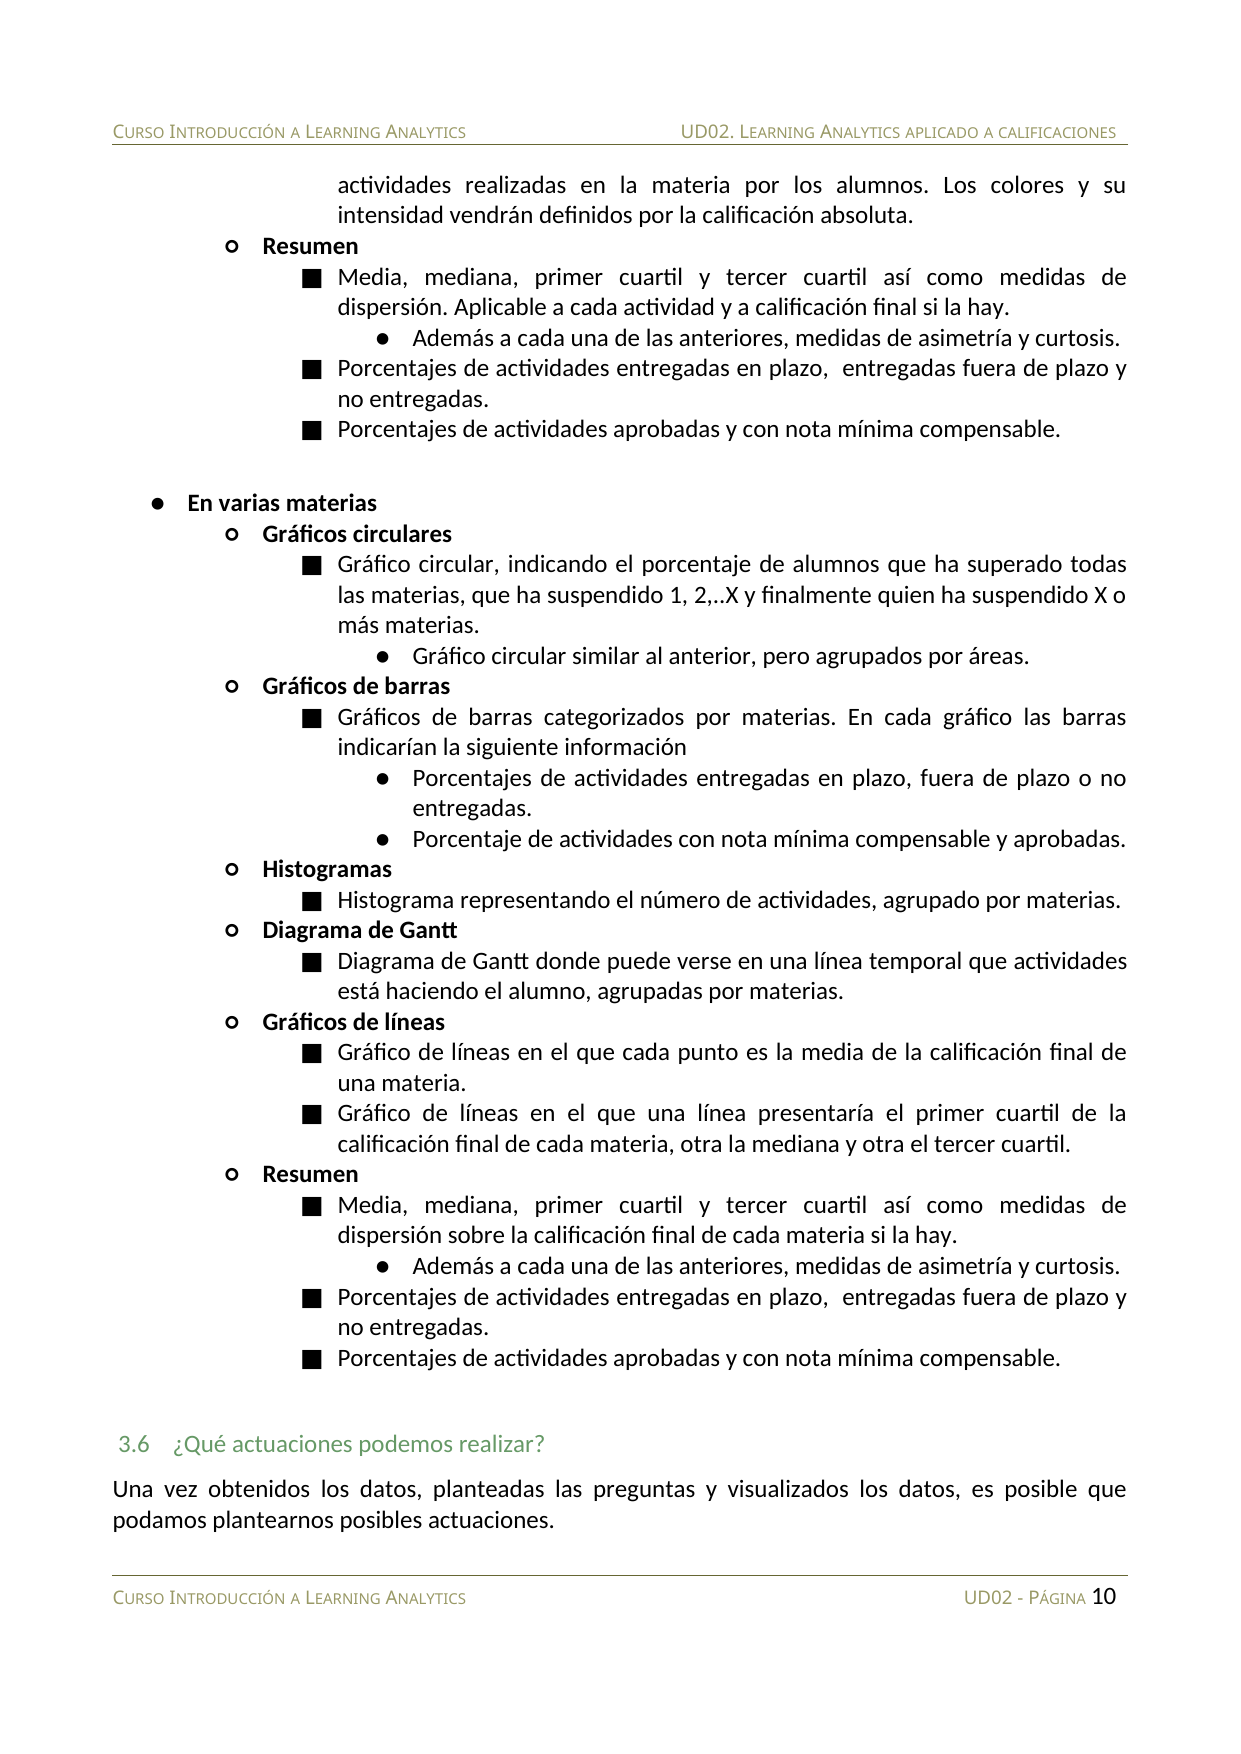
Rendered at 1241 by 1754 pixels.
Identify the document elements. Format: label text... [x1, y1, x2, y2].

list Gráfico circular, indicando el porcentaje de alumnos que ha superado todas las materias, que ha suspendido 1, 2,..X y finalmente quien ha suspendido X o más materias. [300, 548, 1128, 640]
list Porcentajes de actividades aprobadas y con nota mínima compensable. [300, 413, 1128, 444]
list En varias materias [150, 487, 1128, 518]
list Porcentaje de actividades con nota mínima compensable y aprobadas. [375, 823, 1128, 853]
list Porcentajes de actividades aprobadas y con nota mínima compensable. [300, 1342, 1128, 1372]
list Resumen [225, 230, 1128, 261]
text Una vez obtenidos los datos, planteadas las preguntas y visualizados los datos, es posible que podamos plantearnos posibles actuaciones. [112, 1473, 1128, 1534]
list Resumen [225, 1159, 1128, 1189]
list Porcentajes de actividades entregadas en plazo, entregadas fuera de plazo y no entregadas. [300, 352, 1128, 413]
list Gráficos de barras categorizados por materias. En cada gráfico las barras indicarían la siguiente información [300, 701, 1128, 762]
list Gráfico de líneas en el que una línea presentaría el primer cuartil de la calificación final de cada materia, otra la mediana y otra el tercer cuartil. [300, 1098, 1128, 1159]
subtitle ¿Qué actuaciones podemos realizar? [112, 1428, 1128, 1459]
list Gráficos circulares [225, 518, 1128, 548]
list Además a cada una de las anteriores, medidas de asimetría y curtosis. [375, 322, 1128, 352]
list Media, mediana, primer cuartil y tercer cuartil así como medidas de dispersión sobre la calificación final de cada materia si la hay. [300, 1189, 1128, 1250]
list actividades realizadas en la materia por los alumnos. Los colores y su intensidad vendrán definidos por la calificación absoluta. [300, 169, 1128, 230]
list Además a cada una de las anteriores, medidas de asimetría y curtosis. [375, 1250, 1128, 1281]
list Porcentajes de actividades entregadas en plazo, entregadas fuera de plazo y no entregadas. [300, 1281, 1128, 1342]
list Diagrama de Gantt donde puede verse en una línea temporal que actividades está haciendo el alumno, agrupadas por materias. [300, 945, 1128, 1006]
list Histogramas [225, 853, 1128, 884]
list Gráfico de líneas en el que cada punto es la media de la calificación final de una materia. [300, 1037, 1128, 1098]
list Gráficos de líneas [225, 1006, 1128, 1037]
list Gráficos de barras [225, 670, 1128, 701]
list Gráfico circular similar al anterior, pero agrupados por áreas. [375, 640, 1128, 670]
list Diagrama de Gantt [225, 914, 1128, 945]
list Media, mediana, primer cuartil y tercer cuartil así como medidas de dispersión. Aplicable a cada actividad y a calificación final si la hay. [300, 261, 1128, 322]
list Porcentajes de actividades entregadas en plazo, fuera de plazo o no entregadas. [375, 762, 1128, 823]
list Histograma representando el número de actividades, agrupado por materias. [300, 884, 1128, 914]
